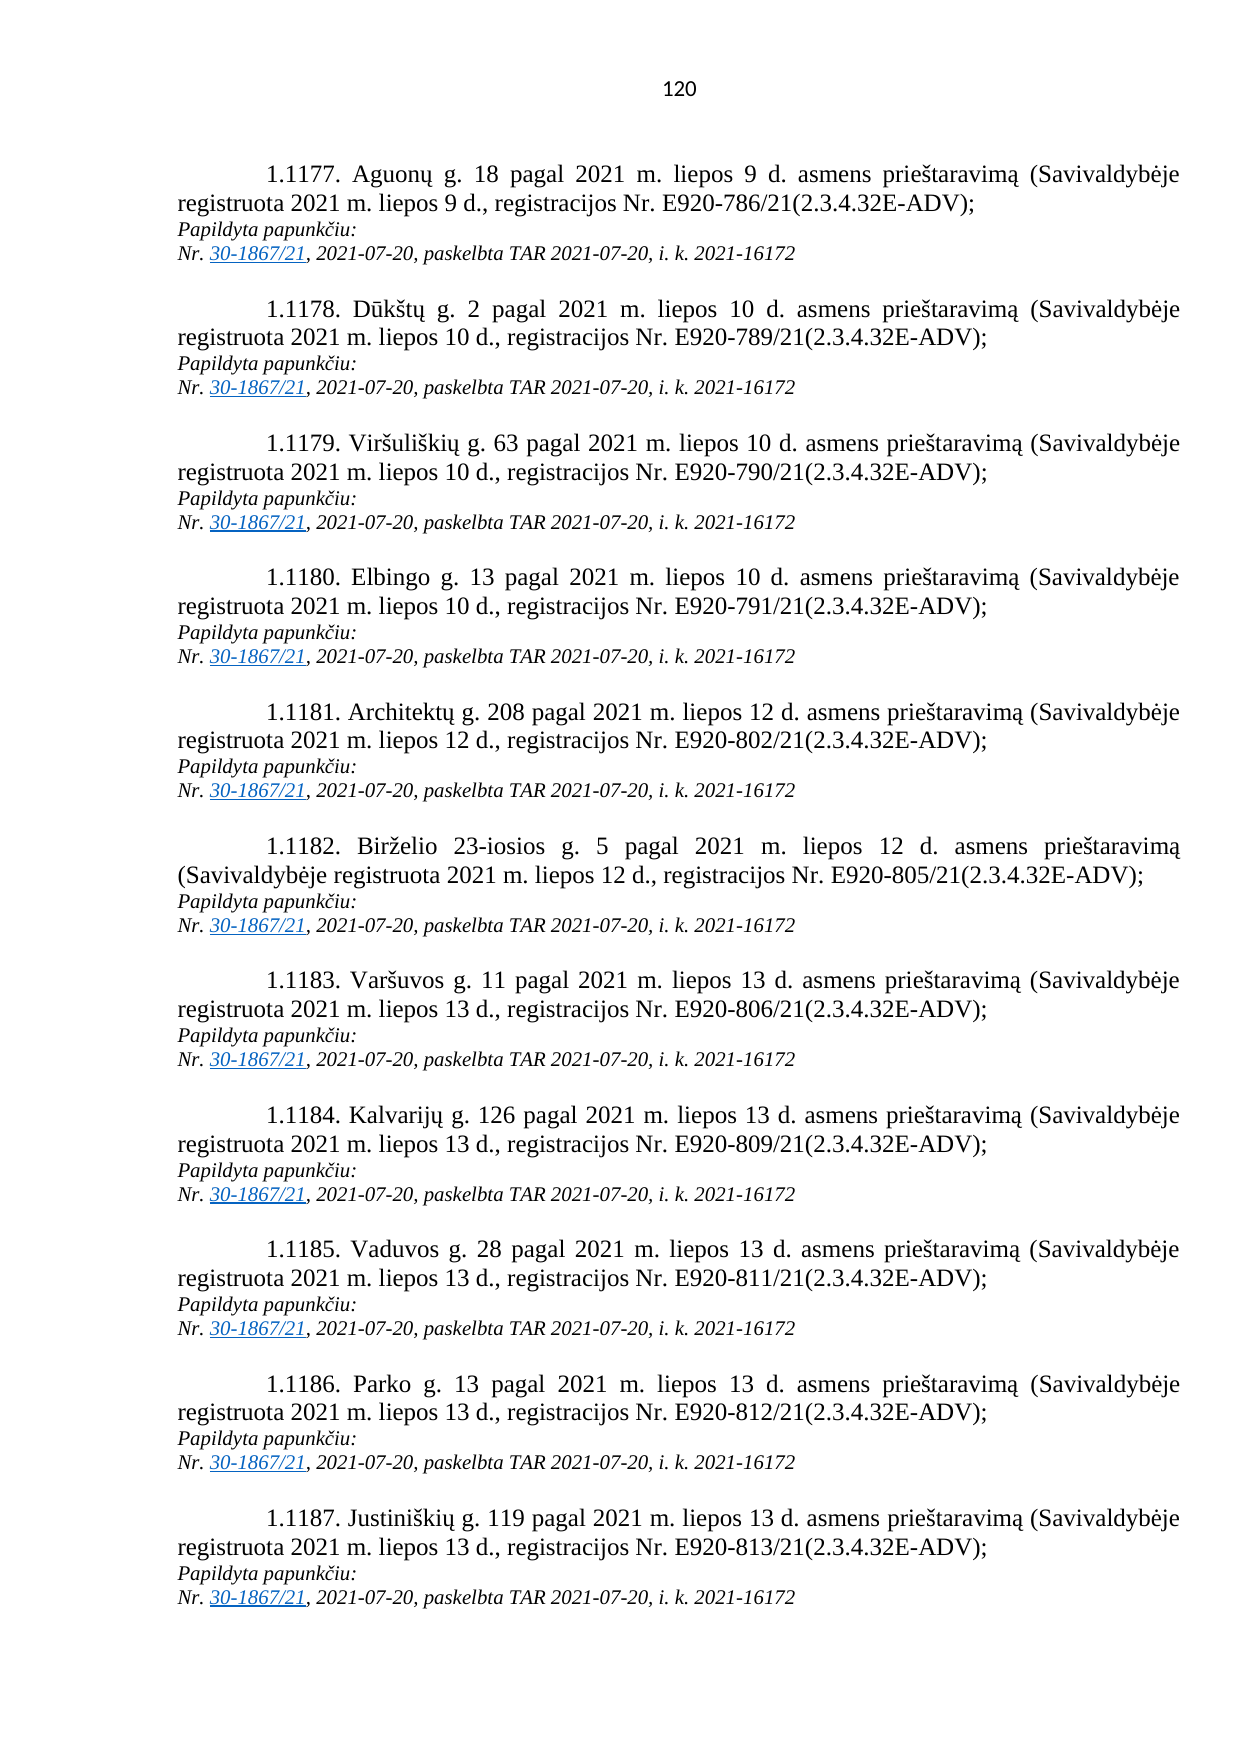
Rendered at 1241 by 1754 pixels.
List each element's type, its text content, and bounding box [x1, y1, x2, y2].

text Nr. 30-1867/21, 2021-07-20, paskelbta TAR 2021-07-20, i. k. 2021-16172 [177, 1316, 1181, 1340]
text Nr. 30-1867/21, 2021-07-20, paskelbta TAR 2021-07-20, i. k. 2021-16172 [177, 510, 1181, 534]
text Nr. 30-1867/21, 2021-07-20, paskelbta TAR 2021-07-20, i. k. 2021-16172 [177, 1047, 1181, 1071]
text 1.1186. Parko g. 13 pagal 2021 m. liepos 13 d. asmens prieštaravimą (Savivaldybėje registruota 2021 m. liepos 13 d., registracijos Nr. E920-812/21(2.3.4.32E-ADV); [177, 1369, 1181, 1426]
text Papildyta papunkčiu: [177, 1023, 1181, 1047]
text Nr. 30-1867/21, 2021-07-20, paskelbta TAR 2021-07-20, i. k. 2021-16172 [177, 241, 1181, 265]
text 1.1177. Aguonų g. 18 pagal 2021 m. liepos 9 d. asmens prieštaravimą (Savivaldybėje registruota 2021 m. liepos 9 d., registracijos Nr. E920-786/21(2.3.4.32E-ADV); [177, 159, 1181, 217]
text Nr. 30-1867/21, 2021-07-20, paskelbta TAR 2021-07-20, i. k. 2021-16172 [177, 1450, 1181, 1474]
text Nr. 30-1867/21, 2021-07-20, paskelbta TAR 2021-07-20, i. k. 2021-16172 [177, 1182, 1181, 1206]
text 1.1181. Architektų g. 208 pagal 2021 m. liepos 12 d. asmens prieštaravimą (Savivaldybėje registruota 2021 m. liepos 12 d., registracijos Nr. E920-802/21(2.3.4.32E-ADV); [177, 697, 1181, 754]
text 1.1182. Birželio 23-iosios g. 5 pagal 2021 m. liepos 12 d. asmens prieštaravimą (Savivaldybėje registruota 2021 m. liepos 12 d., registracijos Nr. E920-805/21(2.3.4.32E-ADV); [177, 831, 1181, 889]
text Papildyta papunkčiu: [177, 351, 1181, 375]
text Papildyta papunkčiu: [177, 217, 1181, 241]
text 1.1184. Kalvarijų g. 126 pagal 2021 m. liepos 13 d. asmens prieštaravimą (Savivaldybėje registruota 2021 m. liepos 13 d., registracijos Nr. E920-809/21(2.3.4.32E-ADV); [177, 1100, 1181, 1157]
text 1.1180. Elbingo g. 13 pagal 2021 m. liepos 10 d. asmens prieštaravimą (Savivaldybėje registruota 2021 m. liepos 10 d., registracijos Nr. E920-791/21(2.3.4.32E-ADV); [177, 562, 1181, 620]
text Nr. 30-1867/21, 2021-07-20, paskelbta TAR 2021-07-20, i. k. 2021-16172 [177, 913, 1181, 937]
text 1.1178. Dūkštų g. 2 pagal 2021 m. liepos 10 d. asmens prieštaravimą (Savivaldybėje registruota 2021 m. liepos 10 d., registracijos Nr. E920-789/21(2.3.4.32E-ADV); [177, 294, 1181, 351]
text 1.1187. Justiniškių g. 119 pagal 2021 m. liepos 13 d. asmens prieštaravimą (Savivaldybėje registruota 2021 m. liepos 13 d., registracijos Nr. E920-813/21(2.3.4.32E-ADV); [177, 1503, 1181, 1561]
text Papildyta papunkčiu: [177, 1157, 1181, 1182]
text Nr. 30-1867/21, 2021-07-20, paskelbta TAR 2021-07-20, i. k. 2021-16172 [177, 644, 1181, 668]
text Papildyta papunkčiu: [177, 1561, 1181, 1585]
text Papildyta papunkčiu: [177, 1292, 1181, 1316]
text Papildyta papunkčiu: [177, 754, 1181, 778]
text 1.1183. Varšuvos g. 11 pagal 2021 m. liepos 13 d. asmens prieštaravimą (Savivaldybėje registruota 2021 m. liepos 13 d., registracijos Nr. E920-806/21(2.3.4.32E-ADV); [177, 966, 1181, 1023]
text Papildyta papunkčiu: [177, 889, 1181, 913]
text Nr. 30-1867/21, 2021-07-20, paskelbta TAR 2021-07-20, i. k. 2021-16172 [177, 375, 1181, 399]
text Papildyta papunkčiu: [177, 1426, 1181, 1450]
text Papildyta papunkčiu: [177, 620, 1181, 644]
text 1.1179. Viršuliškių g. 63 pagal 2021 m. liepos 10 d. asmens prieštaravimą (Savivaldybėje registruota 2021 m. liepos 10 d., registracijos Nr. E920-790/21(2.3.4.32E-ADV); [177, 428, 1181, 486]
text Nr. 30-1867/21, 2021-07-20, paskelbta TAR 2021-07-20, i. k. 2021-16172 [177, 778, 1181, 802]
text Nr. 30-1867/21, 2021-07-20, paskelbta TAR 2021-07-20, i. k. 2021-16172 [177, 1585, 1181, 1609]
text 1.1185. Vaduvos g. 28 pagal 2021 m. liepos 13 d. asmens prieštaravimą (Savivaldybėje registruota 2021 m. liepos 13 d., registracijos Nr. E920-811/21(2.3.4.32E-ADV); [177, 1234, 1181, 1292]
text Papildyta papunkčiu: [177, 486, 1181, 510]
